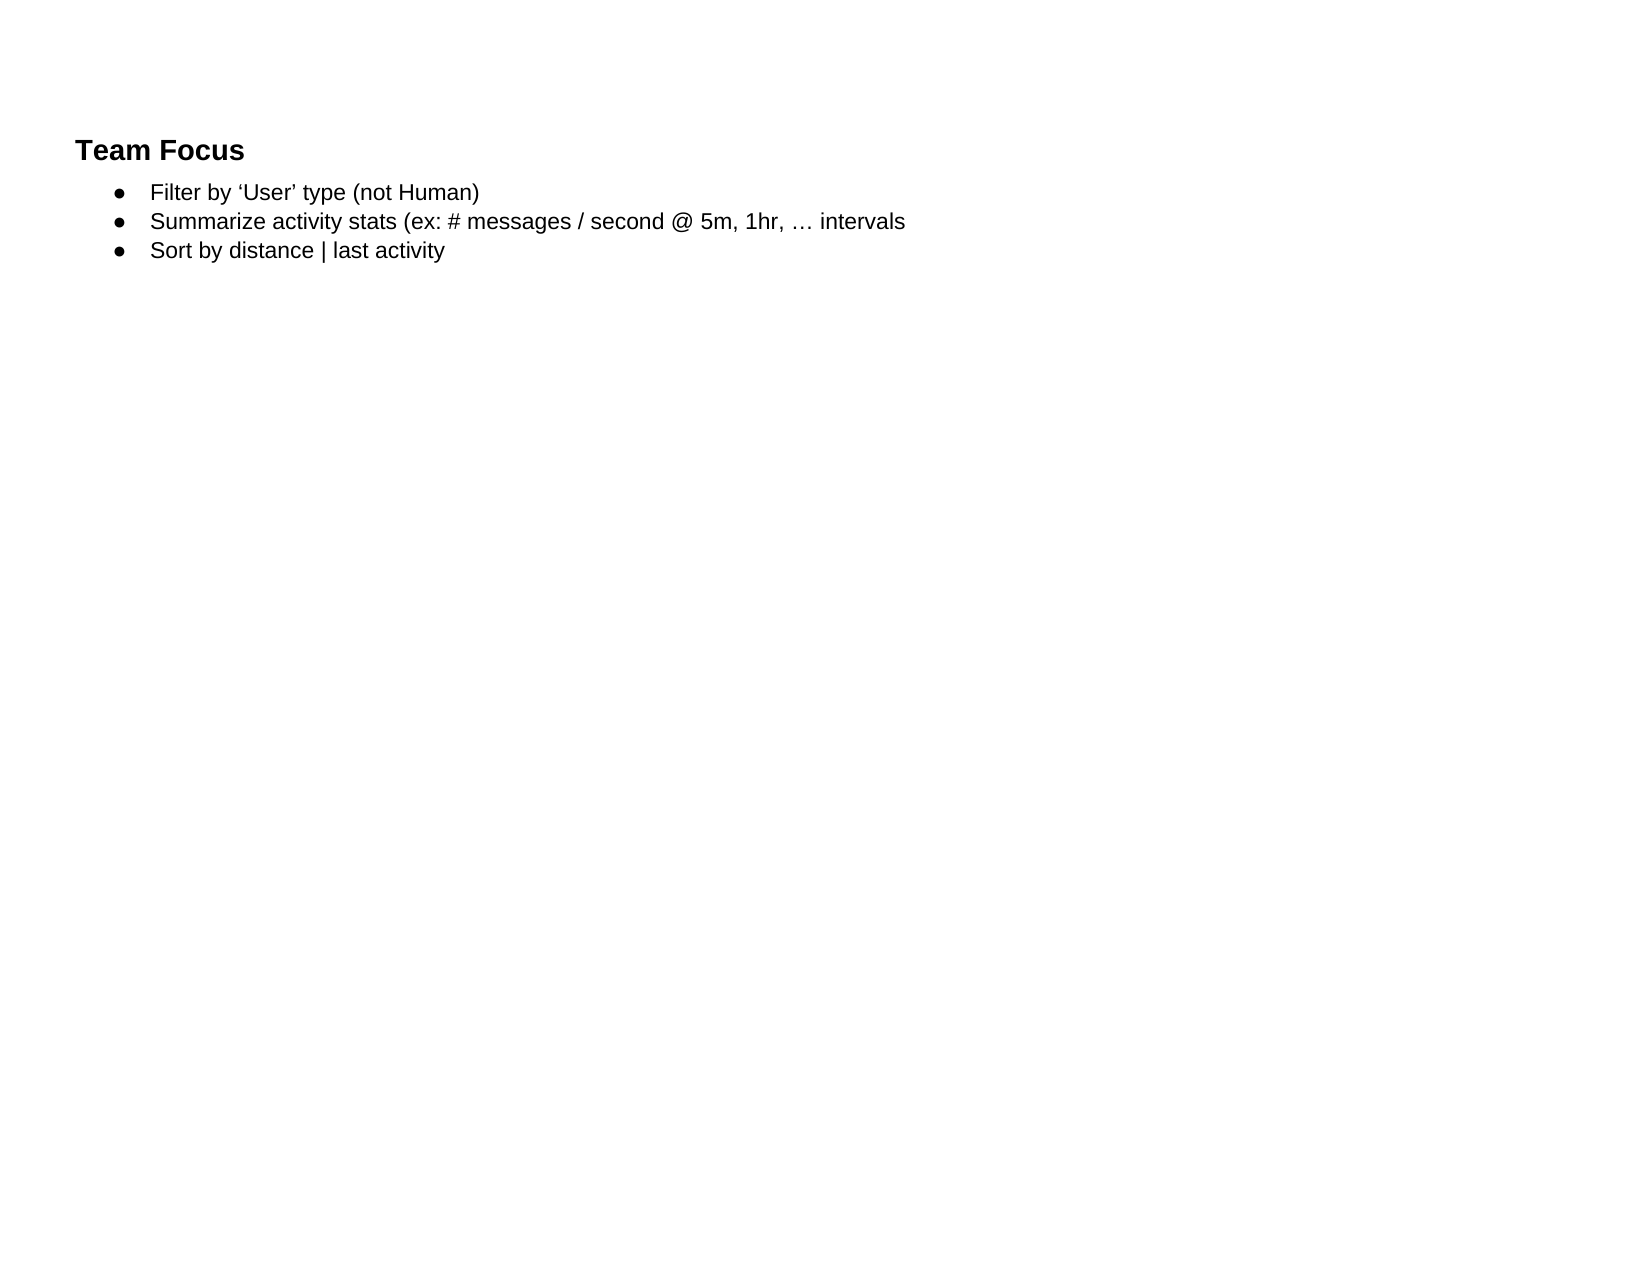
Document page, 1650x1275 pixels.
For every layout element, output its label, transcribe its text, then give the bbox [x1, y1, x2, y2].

list Summarize activity stats (ex: # messages / second @ 5m, 1hr, … intervals [112, 209, 1462, 234]
subtitle Team Focus [75, 134, 1312, 166]
list Filter by ‘User’ type (not Human) [112, 179, 1462, 205]
list Sort by distance | last activity [112, 238, 1312, 264]
